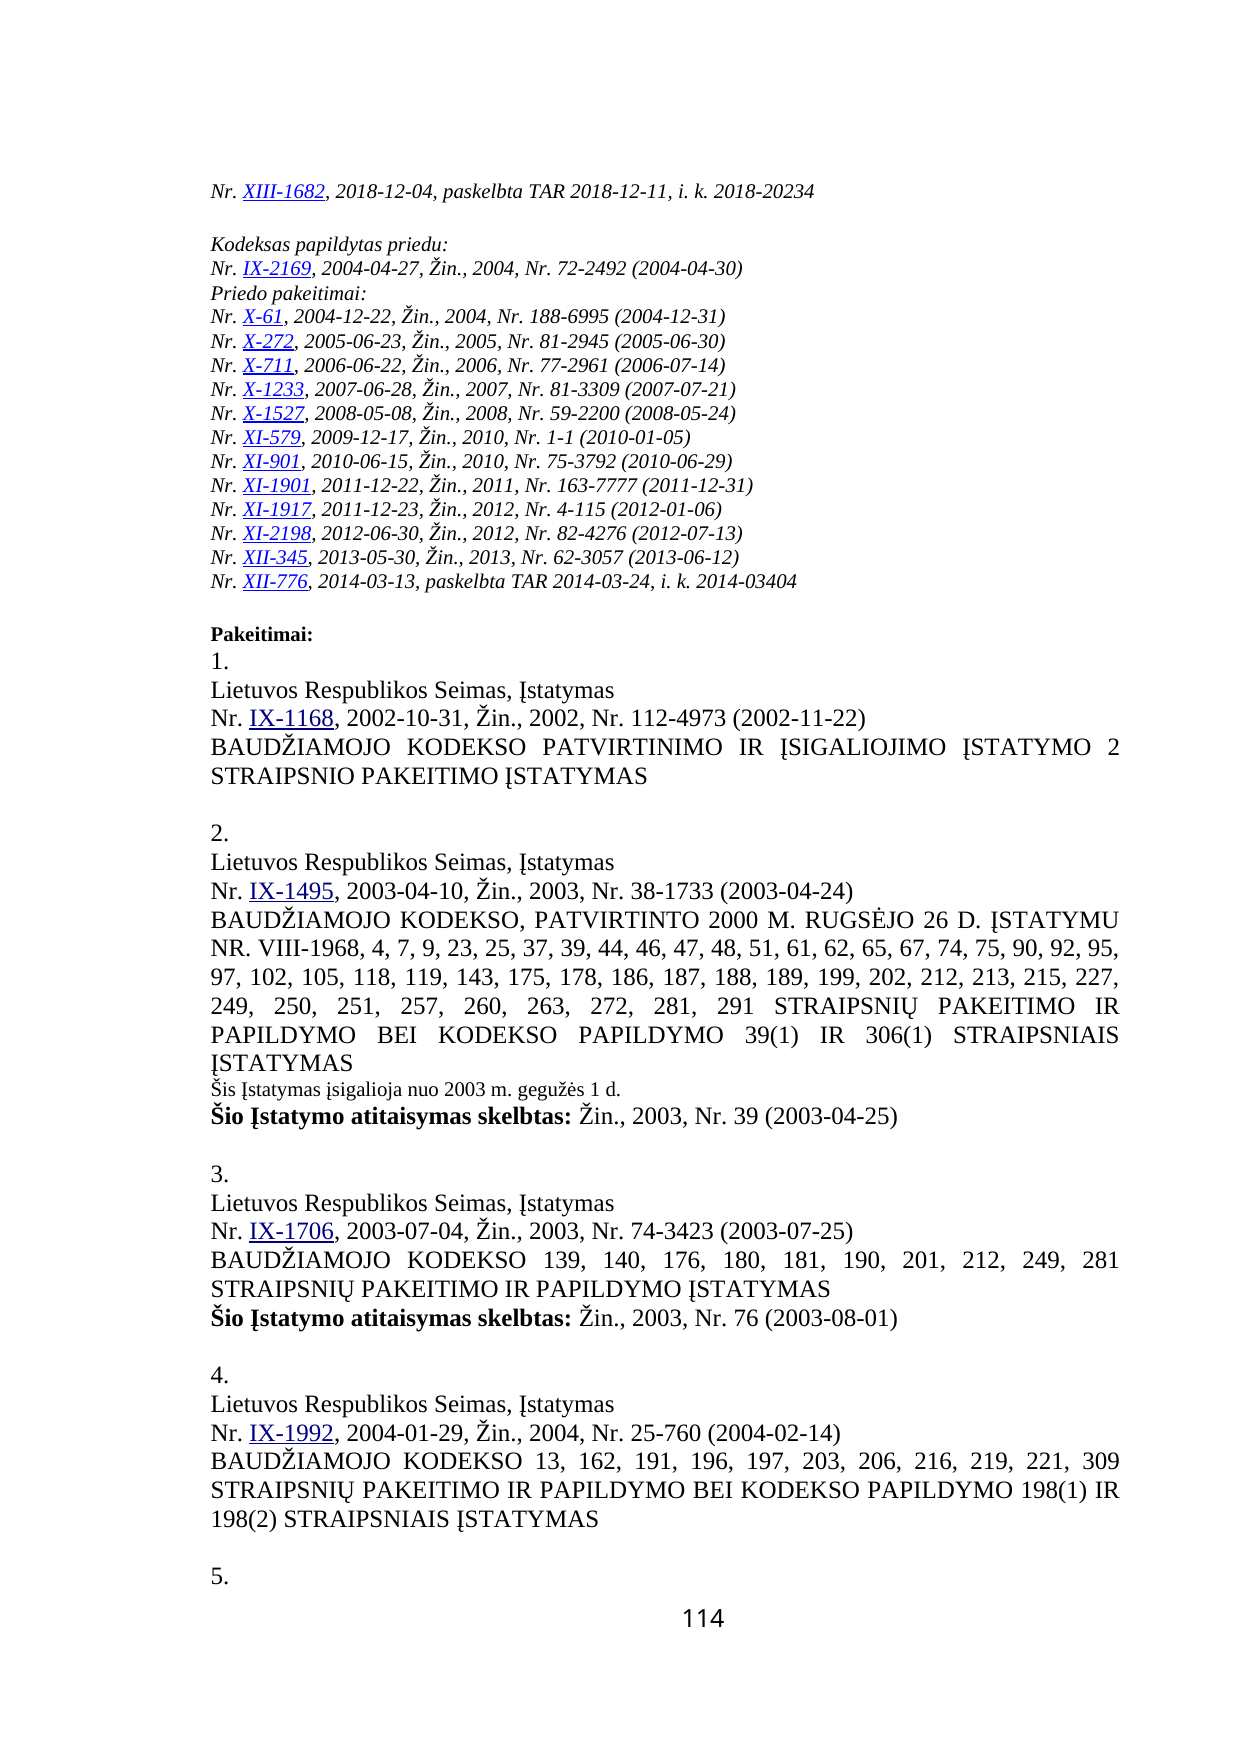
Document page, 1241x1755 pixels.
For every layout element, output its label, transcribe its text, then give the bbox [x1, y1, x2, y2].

text Šis Įstatymas įsigalioja nuo 2003 m. gegužės 1 d. [210, 1077, 1120, 1101]
text BAUDŽIAMOJO KODEKSO, PATVIRTINTO 2000 M. RUGSĖJO 26 D. ĮSTATYMU NR. VIII-1968, 4, 7, 9, 23, 25, 37, 39, 44, 46, 47, 48, 51, 61, 62, 65, 67, 74, 75, 90, 92, 95, 97, 102, 105, 118, 119, 143, 175, 178, 186, 187, 188, 189, 199, 202, 212, 213, 215, 227, 249, 250, 251, 257, 260, 263, 272, 281, 291 STRAIPSNIŲ PAKEITIMO IR PAPILDYMO BEI KODEKSO PAPILDYMO 39(1) IR 306(1) STRAIPSNIAIS ĮSTATYMAS [210, 905, 1120, 1077]
text Nr. XI-579, 2009-12-17, Žin., 2010, Nr. 1-1 (2010-01-05) [210, 425, 1120, 449]
text Lietuvos Respublikos Seimas, Įstatymas [210, 1389, 1120, 1418]
text Nr. X-61, 2004-12-22, Žin., 2004, Nr. 188-6995 (2004-12-31) [210, 304, 1120, 328]
text Kodeksas papildytas priedu: [210, 232, 1120, 256]
text Nr. X-1527, 2008-05-08, Žin., 2008, Nr. 59-2200 (2008-05-24) [210, 401, 1120, 425]
text 2. [210, 818, 1120, 847]
text BAUDŽIAMOJO KODEKSO PATVIRTINIMO IR ĮSIGALIOJIMO ĮSTATYMO 2 STRAIPSNIO PAKEITIMO ĮSTATYMAS [210, 732, 1120, 790]
text BAUDŽIAMOJO KODEKSO 139, 140, 176, 180, 181, 190, 201, 212, 249, 281 STRAIPSNIŲ PAKEITIMO IR PAPILDYMO ĮSTATYMAS [210, 1245, 1120, 1303]
text Nr. XII-345, 2013-05-30, Žin., 2013, Nr. 62-3057 (2013-06-12) [210, 545, 1120, 569]
text Šio Įstatymo atitaisymas skelbtas: Žin., 2003, Nr. 39 (2003-04-25) [210, 1101, 1120, 1130]
text Nr. XI-901, 2010-06-15, Žin., 2010, Nr. 75-3792 (2010-06-29) [210, 449, 1120, 473]
text Nr. IX-1495, 2003-04-10, Žin., 2003, Nr. 38-1733 (2003-04-24) [210, 876, 1120, 905]
text Lietuvos Respublikos Seimas, Įstatymas [210, 847, 1120, 876]
text Priedo pakeitimai: [210, 280, 1120, 304]
text Nr. IX-1706, 2003-07-04, Žin., 2003, Nr. 74-3423 (2003-07-25) [210, 1216, 1120, 1245]
text BAUDŽIAMOJO KODEKSO 13, 162, 191, 196, 197, 203, 206, 216, 219, 221, 309 STRAIPSNIŲ PAKEITIMO IR PAPILDYMO BEI KODEKSO PAPILDYMO 198(1) IR 198(2) STRAIPSNIAIS ĮSTATYMAS [210, 1446, 1120, 1533]
text Lietuvos Respublikos Seimas, Įstatymas [210, 1188, 1120, 1216]
text Lietuvos Respublikos Seimas, Įstatymas [210, 675, 1120, 703]
text Nr. IX-2169, 2004-04-27, Žin., 2004, Nr. 72-2492 (2004-04-30) [210, 256, 1120, 280]
text 1. [210, 646, 1120, 675]
text 5. [210, 1561, 1120, 1590]
text Nr. X-711, 2006-06-22, Žin., 2006, Nr. 77-2961 (2006-07-14) [210, 353, 1120, 377]
text Nr. XI-2198, 2012-06-30, Žin., 2012, Nr. 82-4276 (2012-07-13) [210, 521, 1120, 545]
text Nr. XIII-1682, 2018-12-04, paskelbta TAR 2018-12-11, i. k. 2018-20234 [210, 179, 1120, 203]
text Nr. XI-1917, 2011-12-23, Žin., 2012, Nr. 4-115 (2012-01-06) [210, 497, 1120, 521]
text Nr. IX-1992, 2004-01-29, Žin., 2004, Nr. 25-760 (2004-02-14) [210, 1418, 1120, 1446]
text Nr. IX-1168, 2002-10-31, Žin., 2002, Nr. 112-4973 (2002-11-22) [210, 703, 1120, 732]
text Nr. X-272, 2005-06-23, Žin., 2005, Nr. 81-2945 (2005-06-30) [210, 328, 1120, 353]
text Šio Įstatymo atitaisymas skelbtas: Žin., 2003, Nr. 76 (2003-08-01) [210, 1303, 1120, 1331]
text 3. [210, 1159, 1120, 1188]
text 4. [210, 1360, 1120, 1389]
text Nr. XII-776, 2014-03-13, paskelbta TAR 2014-03-24, i. k. 2014-03404 [210, 569, 1120, 593]
text Nr. XI-1901, 2011-12-22, Žin., 2011, Nr. 163-7777 (2011-12-31) [210, 473, 1120, 497]
text Pakeitimai: [210, 622, 1120, 646]
text Nr. X-1233, 2007-06-28, Žin., 2007, Nr. 81-3309 (2007-07-21) [210, 377, 1120, 401]
